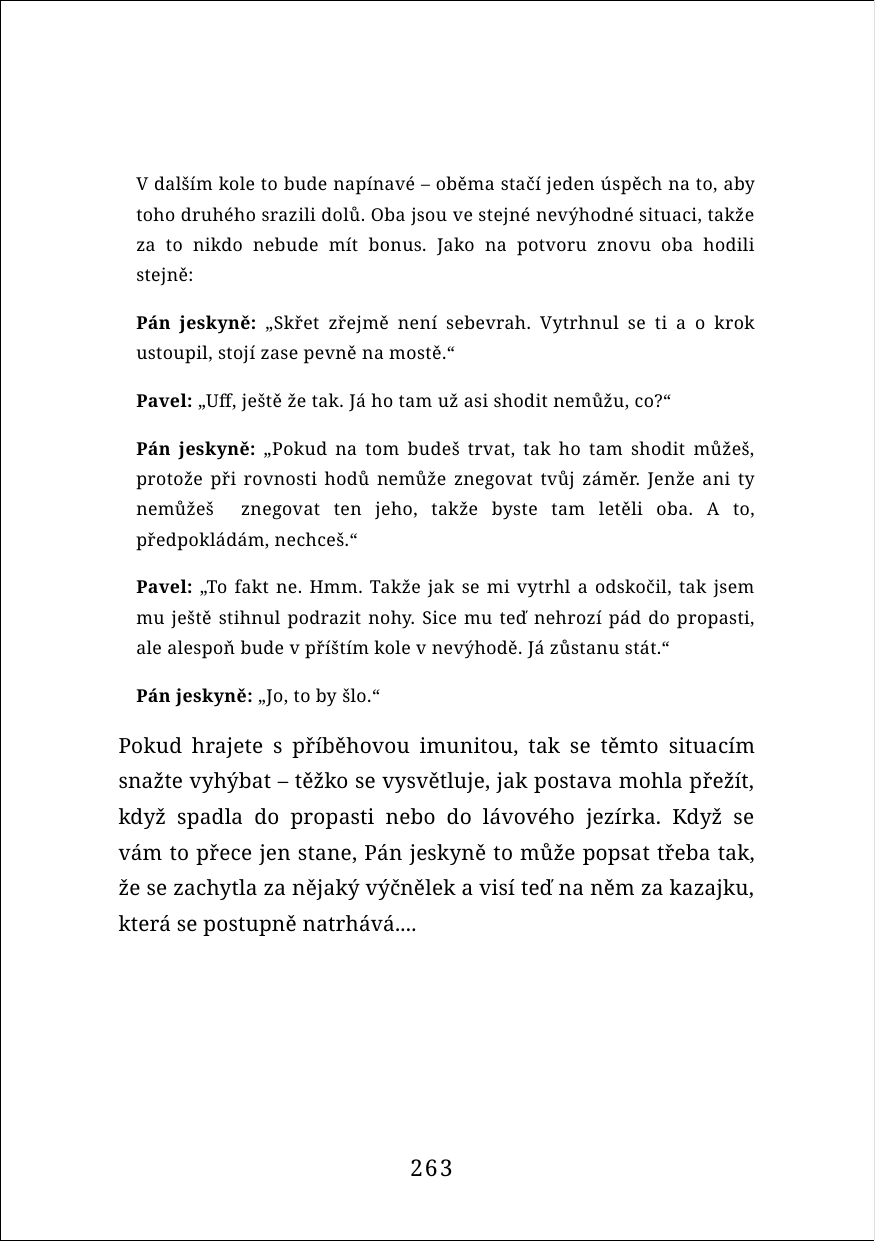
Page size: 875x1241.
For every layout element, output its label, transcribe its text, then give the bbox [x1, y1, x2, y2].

text V dalším kole to bude napínavé – oběma stačí jeden úspěch na to, aby toho druhého srazili dolů. Oba jsou ve stejné nevýhodné situaci, takže za to nikdo nebude mít bonus. Jako na potvoru znovu oba hodili stejně: [136, 172, 756, 287]
text Pán jeskyně: „Skřet zřejmě není sebevrah. Vytrhnul se ti a o krok ustoupil, stojí zase pevně na mostě.“ [136, 310, 756, 365]
text Pán jeskyně: „Pokud na tom budeš trvat, tak ho tam shodit můžeš, protože při rovnosti hodů nemůže znegovat tvůj záměr. Jenže ani ty nemůžeš znegovat ten jeho, takže byste tam letěli oba. A to, předpokládám, nechceš.“ [136, 436, 756, 551]
text Pavel: „To fakt ne. Hmm. Takže jak se mi vytrhl a odskočil, tak jsem mu ještě stihnul podrazit nohy. Sice mu teď nehrozí pád do propasti, ale alespoň bude v příštím kole v nevýhodě. Já zůstanu stát.“ [136, 575, 756, 659]
text Pokud hrajete s příběhovou imunitou, tak se těmto situacím snažte vyhýbat – těžko se vysvětluje, jak postava mohla přežít, když spadla do propasti nebo do lávového jezírka. Když se vám to přece jen stane, Pán jeskyně to může popsat třeba tak, že se zachytla za nějaký výčnělek a visí teď na něm za kazajku, která se postupně natrhává.... [118, 731, 756, 937]
text Pán jeskyně: „Jo, to by šlo.“ [136, 683, 756, 707]
text Pavel: „Uff, ještě že tak. Já ho tam už asi shodit nemůžu, co?“ [136, 388, 756, 413]
